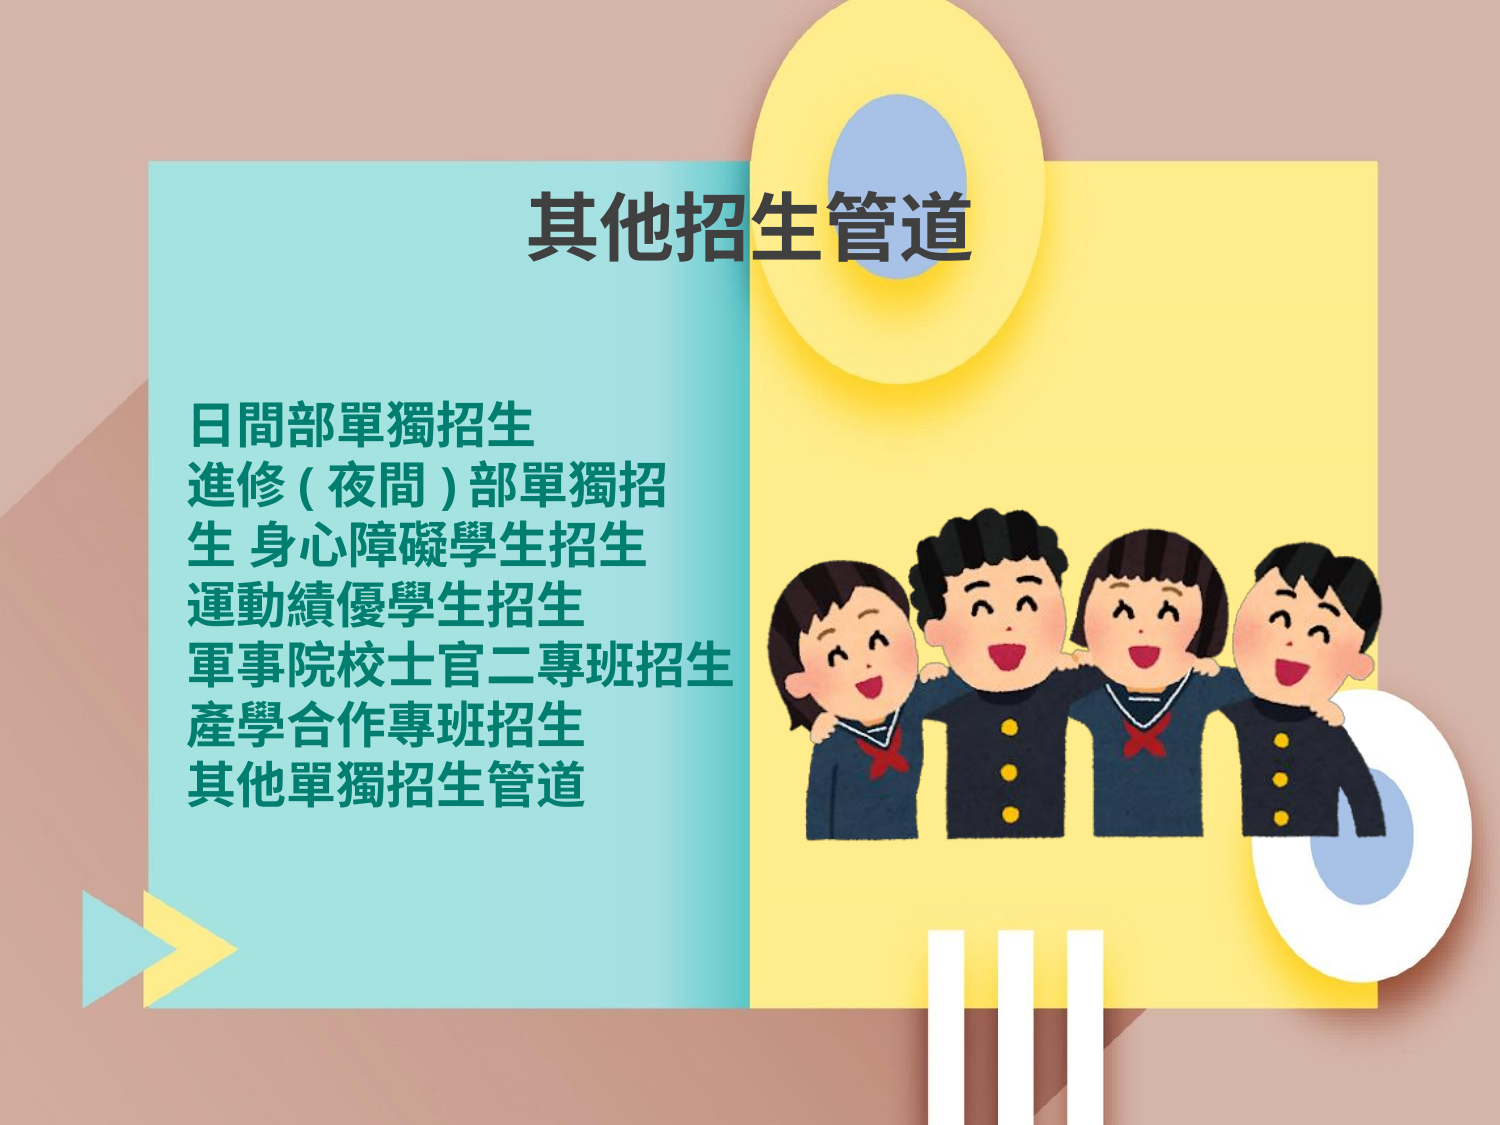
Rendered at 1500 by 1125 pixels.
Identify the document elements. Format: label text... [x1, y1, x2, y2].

text_box 日間部單獨招生 進修(夜間)部單獨招生 身心障礙學生招生 運動績優學生招生 軍事院校士官二專班招生 產學合作專班招生 其他單獨招生管道 [184, 391, 740, 816]
picture [0, 0, 1500, 1125]
title 其他招生管道 [522, 178, 978, 273]
